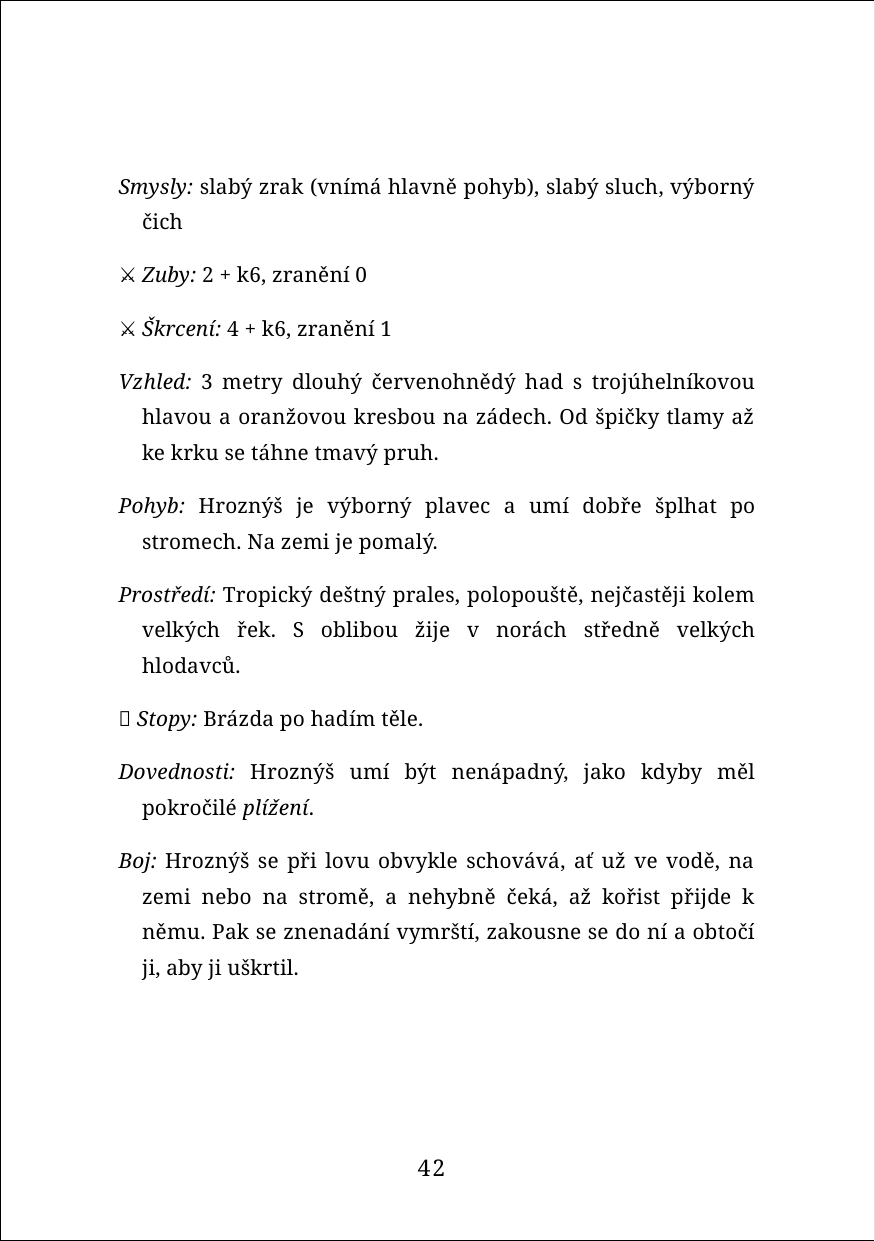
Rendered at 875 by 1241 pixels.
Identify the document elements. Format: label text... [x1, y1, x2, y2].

text ⚔ Zuby: 2 + k6, zranění 0 [118, 261, 756, 289]
text Vzhled: 3 metry dlouhý červenohnědý had s trojúhelníkovou hlavou a oranžovou kresbou na zádech. Od špičky tlamy až ke krku se táhne tmavý pruh. [118, 367, 756, 466]
text Pohyb: Hroznýš je výborný plavec a umí dobře šplhat po stromech. Na zemi je pomalý. [118, 491, 756, 555]
text ⚔ Škrcení: 4 + k6, zranění 1 [118, 314, 756, 342]
text Boj: Hroznýš se při lovu obvykle schovává, ať už ve vodě, na zemi nebo na stromě, a nehybně čeká, až kořist přijde k němu. Pak se znenadání vymrští, zakousne se do ní a obtočí ji, aby ji uškrtil. [118, 846, 756, 981]
text 👣 Stopy: Brázda po hadím těle. [118, 704, 756, 733]
text Prostředí: Tropický deštný prales, polopouště, nejčastěji kolem velkých řek. S oblibou žije v norách středně velkých hlodavců. [118, 580, 756, 679]
text Dovednosti: Hroznýš umí být nenápadný, jako kdyby měl pokročilé plížení. [118, 757, 756, 821]
text Smysly: slabý zrak (vnímá hlavně pohyb), slabý sluch, výborný čich [118, 172, 756, 236]
